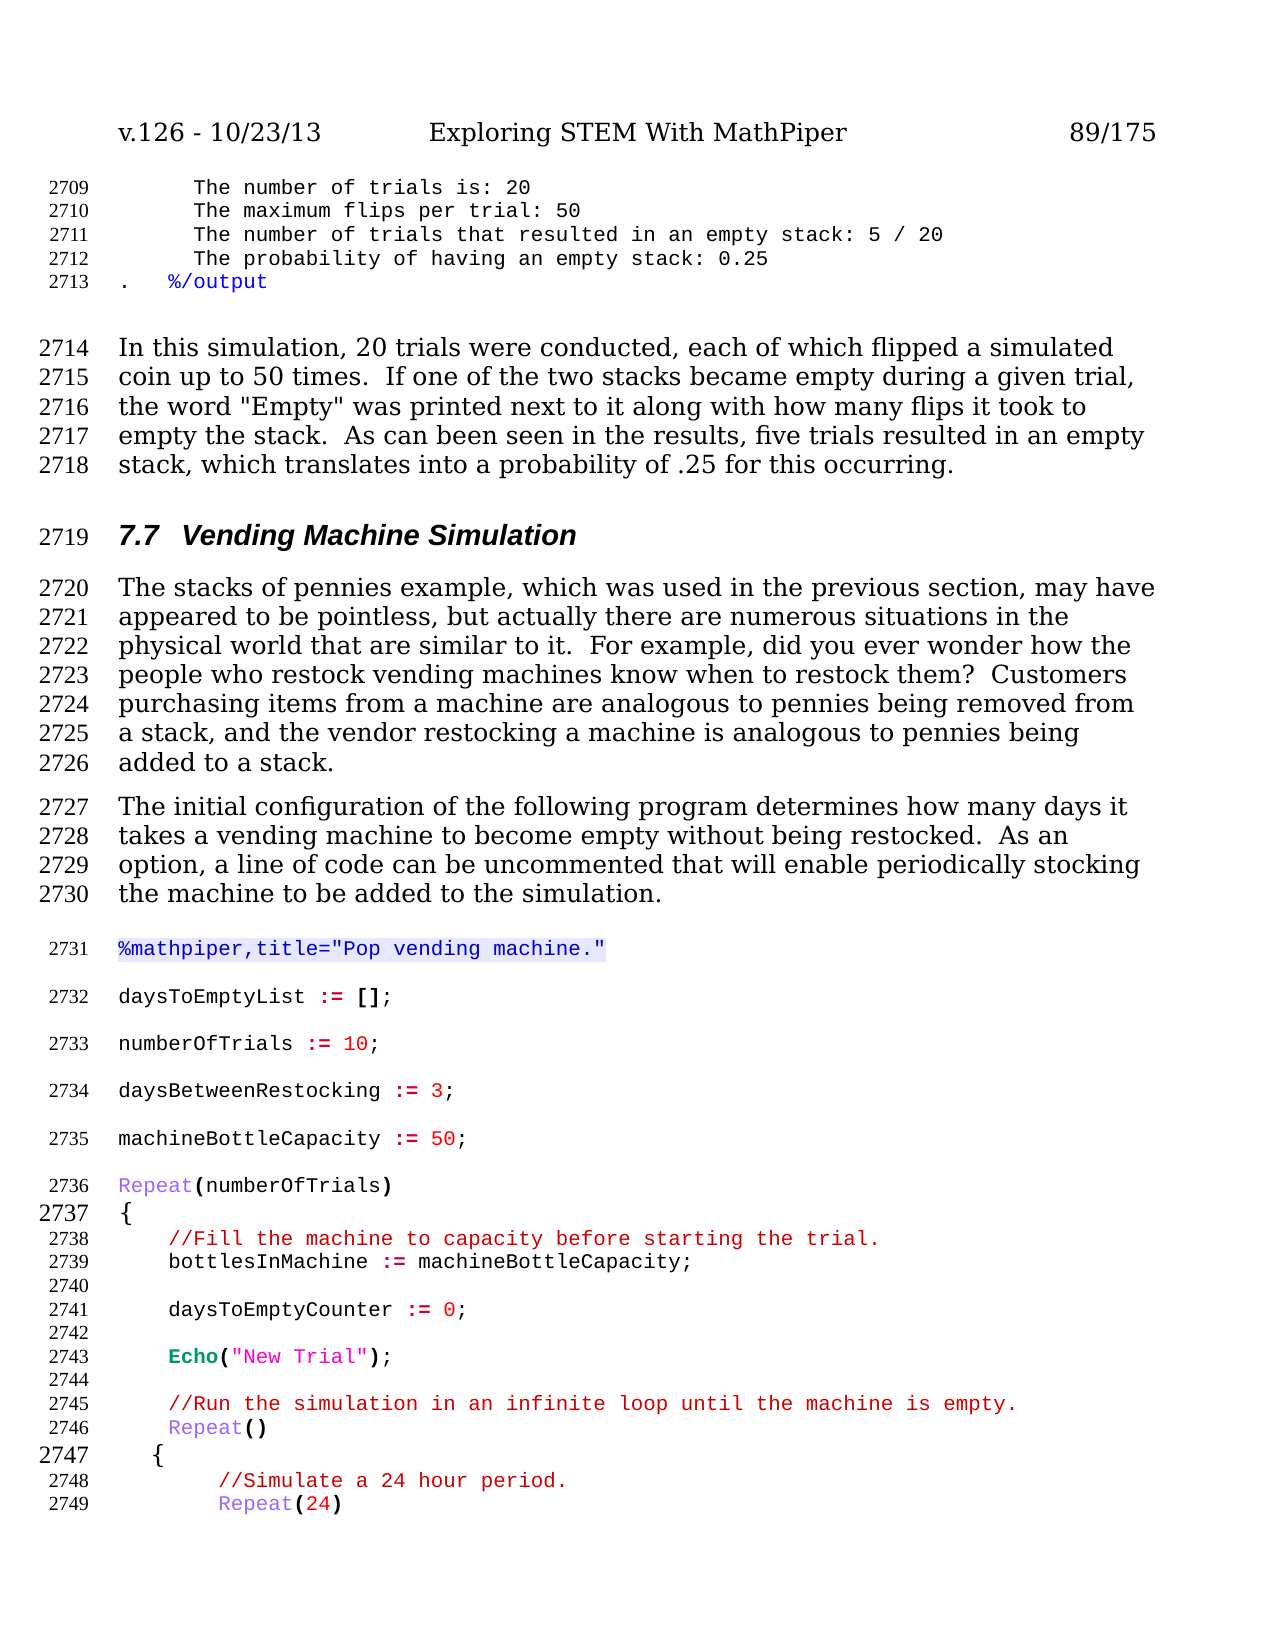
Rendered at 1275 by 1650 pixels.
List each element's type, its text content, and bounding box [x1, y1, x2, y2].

text daysToEmptyList := []; [118, 986, 1157, 1009]
text The maximum flips per trial: 50 [118, 200, 1157, 224]
text Repeat(numberOfTrials) [118, 1175, 1157, 1198]
text %mathpiper,title="Pop vending machine." [118, 938, 1157, 962]
text . %/output [118, 271, 1157, 295]
text numberOfTrials := 10; [118, 1033, 1157, 1057]
text Echo("New Trial"); [118, 1346, 1157, 1369]
text daysToEmptyCounter := 0; [118, 1298, 1157, 1322]
text { [118, 1440, 1157, 1469]
text //Simulate a 24 hour period. [118, 1469, 1157, 1493]
subtitle Vending Machine Simulation [118, 518, 1157, 552]
text { [118, 1198, 1157, 1228]
text The initial configuration of the following program determines how many days it takes a vending machine to become empty without being restocked. As an option, a line of code can be uncommented that will enable periodically stocking the machine to be added to the simulation. [118, 792, 1157, 909]
text //Run the simulation in an infinite loop until the machine is empty. [118, 1393, 1157, 1417]
text Repeat(24) [118, 1493, 1157, 1517]
text bottlesInMachine := machineBottleCapacity; [118, 1251, 1157, 1275]
text daysBetweenRestocking := 3; [118, 1080, 1157, 1104]
text //Fill the machine to capacity before starting the trial. [118, 1228, 1157, 1251]
text The probability of having an empty stack: 0.25 [118, 248, 1157, 271]
text The number of trials that resulted in an empty stack: 5 / 20 [118, 224, 1157, 248]
text The number of trials is: 20 [118, 177, 1157, 200]
text The stacks of pennies example, which was used in the previous section, may have appeared to be pointless, but actually there are numerous situations in the physical world that are similar to it. For example, did you ever wonder how the people who restock vending machines know when to restock them? Customers purchasing items from a machine are analogous to pennies being removed from a stack, and the vendor restocking a machine is analogous to pennies being added to a stack. [118, 573, 1157, 777]
text In this simulation, 20 trials were conducted, each of which flipped a simulated coin up to 50 times. If one of the two stacks became empty during a given trial, the word "Empty" was printed next to it along with how many flips it took to empty the stack. As can been seen in the results, five trials resulted in an empty stack, which translates into a probability of .25 for this occurring. [118, 333, 1157, 479]
text Repeat() [118, 1417, 1157, 1440]
text machineBottleCapacity := 50; [118, 1127, 1157, 1151]
